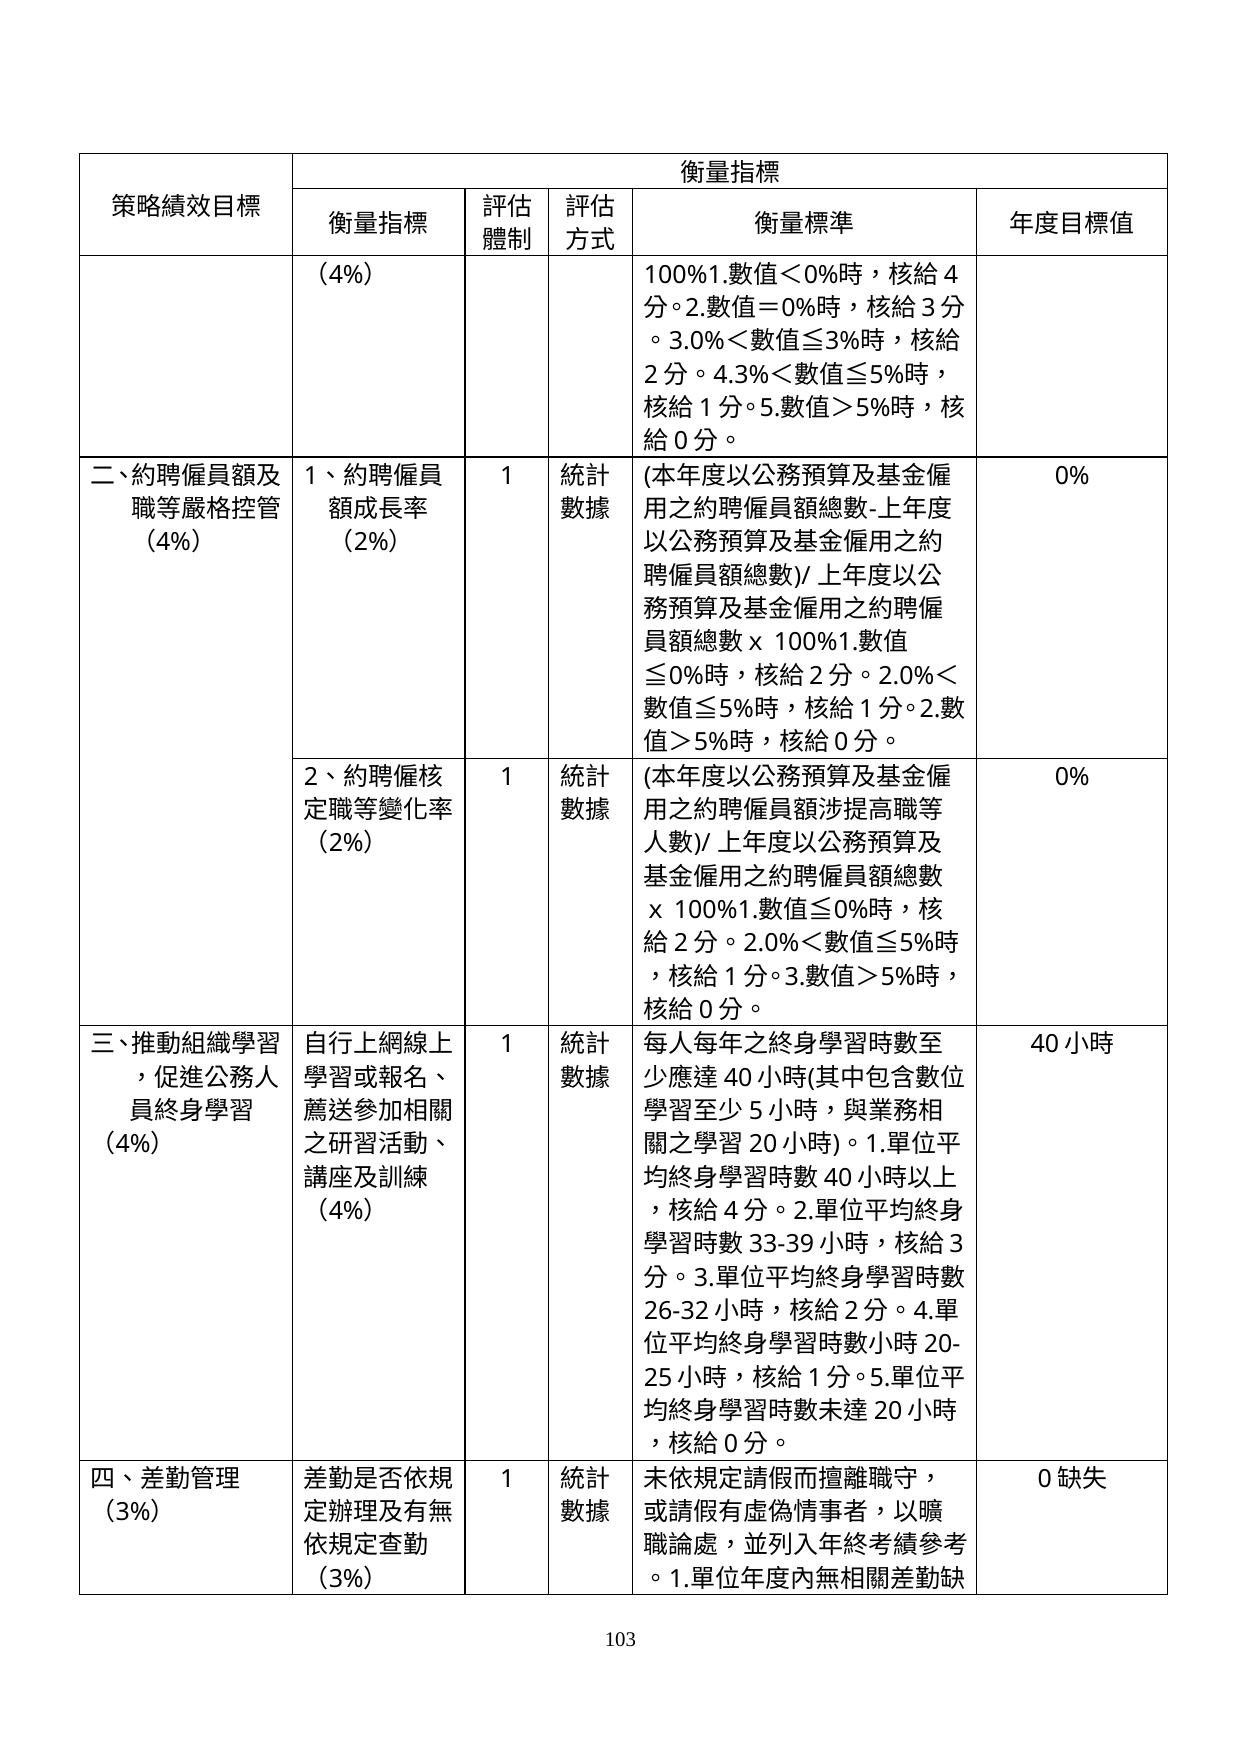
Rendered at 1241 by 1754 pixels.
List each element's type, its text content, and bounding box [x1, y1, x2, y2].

table_cell 每人每年之終身學習時數至少應達40小時(其中包含數位學習至少5小時，與業務相關之學習20小時)。1.單位平均終身學習時數40小時以上，核給4分。2.單位平均終身學習時數33-39小時，核給3分。3.單位平均終身學習時數26-32小時，核給2分。4.單位平均終身學習時數小時20-25小時，核給1分。5.單位平均終身學習時數未達20小時，核給0分。 [633, 1026, 976, 1459]
table_cell 自行上網線上學習或報名、薦送參加相關之研習活動、講座及訓練 （4%） [293, 1026, 464, 1459]
table_cell 0% [977, 458, 1167, 757]
table_cell （4%） [293, 256, 464, 456]
table_cell 0% [977, 759, 1167, 1025]
table_cell 三、推動組織學習，促進公務人員終身學習 （4%） [80, 1026, 292, 1459]
table_cell [80, 758, 292, 1025]
table_cell 未依規定請假而擅離職守，或請假有虛偽情事者，以曠職論處，並列入年終考績參考。1.單位年度內無相關差勤缺 [633, 1461, 976, 1594]
table_cell 1 [466, 1026, 548, 1459]
table_cell 衡量指標 [293, 189, 464, 255]
table_cell 統計數據 [549, 1461, 632, 1594]
table_header 策略績效目標 [80, 154, 292, 255]
table_cell 統計數據 [549, 759, 632, 1025]
table_cell 統計數據 [549, 458, 632, 757]
table_cell 0缺失 [977, 1461, 1167, 1594]
table_cell [549, 256, 632, 456]
table_cell 100%1.數值＜0%時，核給4分。2.數值＝0%時，核給3分。3.0%＜數值≦3%時，核給2分。4.3%＜數值≦5%時，核給1分。5.數值＞5%時，核給0分。 [633, 256, 976, 456]
table_cell 差勤是否依規定辦理及有無依規定查勤 （3%） [293, 1461, 464, 1594]
table_cell 衡量標準 [633, 189, 976, 255]
table_cell 評估方式 [549, 189, 632, 255]
table_cell 統計數據 [549, 1026, 632, 1459]
table_cell 評估體制 [466, 189, 548, 255]
table_cell 1 [466, 458, 548, 757]
table_cell (本年度以公務預算及基金僱用之約聘僱員額涉提高職等人數)/ 上年度以公務預算及基金僱用之約聘僱員額總數ｘ100%1.數值≦0%時，核給2分。2.0%＜數值≦5%時，核給1分。3.數值＞5%時，核給0分。 [633, 759, 976, 1025]
table_cell 40小時 [977, 1026, 1167, 1459]
table_cell 四、差勤管理 （3%） [80, 1461, 292, 1594]
table_cell 1 [466, 759, 548, 1025]
table_cell (本年度以公務預算及基金僱用之約聘僱員額總數-上年度以公務預算及基金僱用之約聘僱員額總數)/ 上年度以公務預算及基金僱用之約聘僱員額總數ｘ100%1.數值≦0%時，核給2分。2.0%＜數值≦5%時，核給1分。2.數值＞5%時，核給0分。 [633, 458, 976, 757]
table_cell [466, 256, 548, 456]
table_cell 1 [466, 1461, 548, 1594]
table_cell 1、約聘僱員額成長率 （2%） [293, 458, 464, 757]
table_header 衡量指標 [293, 154, 1167, 188]
table_cell 年度目標值 [977, 189, 1167, 255]
table_cell 二、約聘僱員額及職等嚴格控管（4%） [80, 458, 292, 757]
table_cell 2、約聘僱核定職等變化率 （2%） [293, 759, 464, 1025]
table_cell [80, 256, 292, 456]
table_cell [977, 256, 1167, 456]
